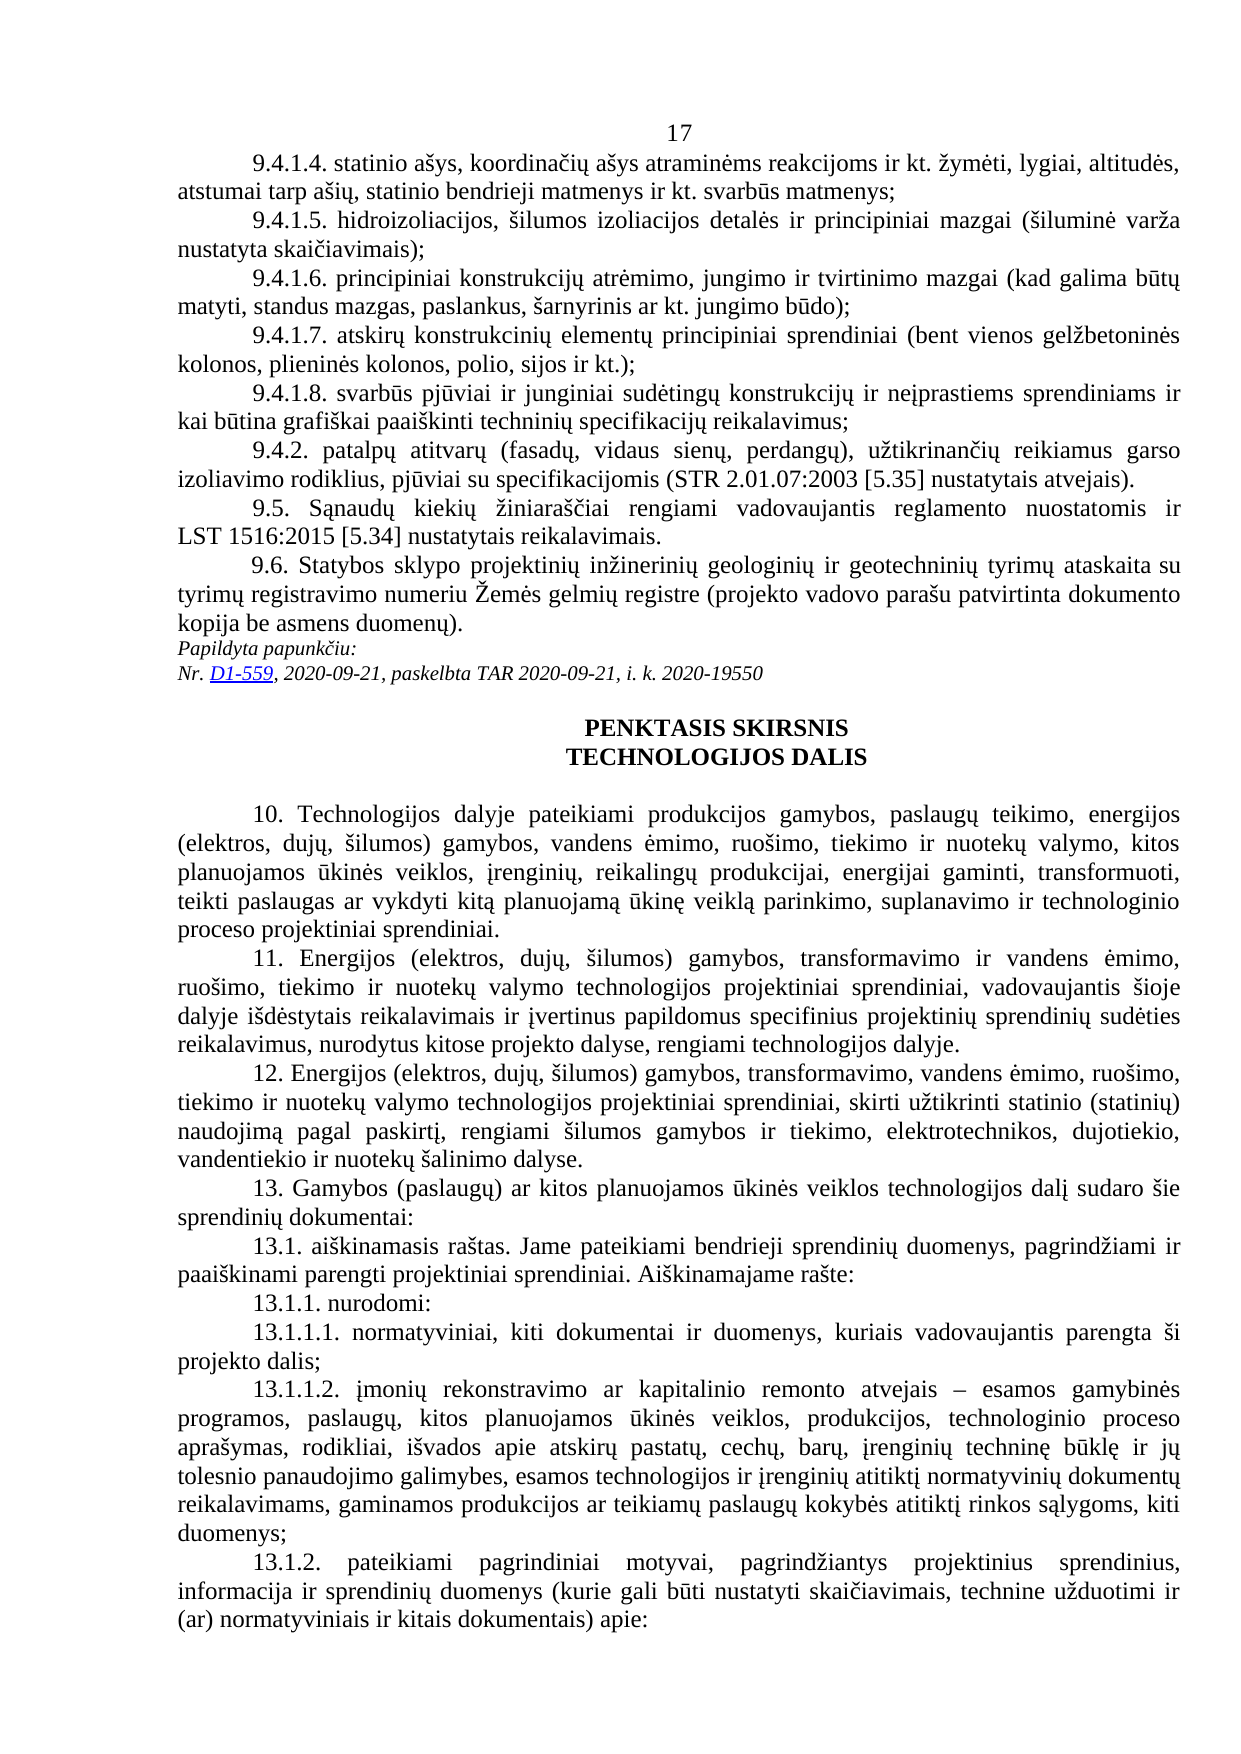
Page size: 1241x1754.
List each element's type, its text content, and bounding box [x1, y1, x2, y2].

text 13.1.1.1. normatyviniai, kiti dokumentai ir duomenys, kuriais vadovaujantis parengta ši projekto dalis; [177, 1317, 1181, 1374]
text 12. Energijos (elektros, dujų, šilumos) gamybos, transformavimo, vandens ėmimo, ruošimo, tiekimo ir nuotekų valymo technologijos projektiniai sprendiniai, skirti užtikrinti statinio (statinių) naudojimą pagal paskirtį, rengiami šilumos gamybos ir tiekimo, elektrotechnikos, dujotiekio, vandentiekio ir nuotekų šalinimo dalyse. [177, 1058, 1181, 1173]
text 13.1.2. pateikiami pagrindiniai motyvai, pagrindžiantys projektinius sprendinius, informacija ir sprendinių duomenys (kurie gali būti nustatyti skaičiavimais, technine užduotimi ir (ar) normatyviniais ir kitais dokumentais) apie: [177, 1547, 1181, 1633]
text 9.4.1.4. statinio ašys, koordinačių ašys atraminėms reakcijoms ir kt. žymėti, lygiai, altitudės, atstumai tarp ašių, statinio bendrieji matmenys ir kt. svarbūs matmenys; [177, 148, 1181, 205]
text 13.1.1. nurodomi: [177, 1288, 1181, 1317]
text 9.4.2. patalpų atitvarų (fasadų, vidaus sienų, perdangų), užtikrinančių reikiamus garso izoliavimo rodiklius, pjūviai su specifikacijomis (STR 2.01.07:2003 [5.35] nustatytais atvejais). [177, 435, 1181, 493]
text 9.6. Statybos sklypo projektinių inžinerinių geologinių ir geotechninių tyrimų ataskaita su tyrimų registravimo numeriu Žemės gelmių registre (projekto vadovo parašu patvirtinta dokumento kopija be asmens duomenų). [177, 550, 1181, 636]
text 11. Energijos (elektros, dujų, šilumos) gamybos, transformavimo ir vandens ėmimo, ruošimo, tiekimo ir nuotekų valymo technologijos projektiniai sprendiniai, vadovaujantis šioje dalyje išdėstytais reikalavimais ir įvertinus papildomus specifinius projektinių sprendinių sudėties reikalavimus, nurodytus kitose projekto dalyse, rengiami technologijos dalyje. [177, 943, 1181, 1058]
text Nr. D1-559, 2020-09-21, paskelbta TAR 2020-09-21, i. k. 2020-19550 [177, 660, 1181, 684]
text 9.4.1.6. principiniai konstrukcijų atrėmimo, jungimo ir tvirtinimo mazgai (kad galima būtų matyti, standus mazgas, paslankus, šarnyrinis ar kt. jungimo būdo); [177, 263, 1181, 320]
text TECHNOLOGIJOS DALIS [177, 742, 1181, 771]
text 9.4.1.5. hidroizoliacijos, šilumos izoliacijos detalės ir principiniai mazgai (šiluminė varža nustatyta skaičiavimais); [177, 205, 1181, 263]
text 10. Technologijos dalyje pateikiami produkcijos gamybos, paslaugų teikimo, energijos (elektros, dujų, šilumos) gamybos, vandens ėmimo, ruošimo, tiekimo ir nuotekų valymo, kitos planuojamos ūkinės veiklos, įrenginių, reikalingų produkcijai, energijai gaminti, transformuoti, teikti paslaugas ar vykdyti kitą planuojamą ūkinę veiklą parinkimo, suplanavimo ir technologinio proceso projektiniai sprendiniai. [177, 799, 1181, 943]
text 13.1. aiškinamasis raštas. Jame pateikiami bendrieji sprendinių duomenys, pagrindžiami ir paaiškinami parengti projektiniai sprendiniai. Aiškinamajame rašte: [177, 1231, 1181, 1288]
text PENKTASIS SKIRSNIS [177, 713, 1181, 742]
text 9.5. Sąnaudų kiekių žiniaraščiai rengiami vadovaujantis reglamento nuostatomis ir LST 1516:2015 [5.34] nustatytais reikalavimais. [177, 493, 1181, 550]
text 9.4.1.7. atskirų konstrukcinių elementų principiniai sprendiniai (bent vienos gelžbetoninės kolonos, plieninės kolonos, polio, sijos ir kt.); [177, 320, 1181, 378]
text 13.1.1.2. įmonių rekonstravimo ar kapitalinio remonto atvejais – esamos gamybinės programos, paslaugų, kitos planuojamos ūkinės veiklos, produkcijos, technologinio proceso aprašymas, rodikliai, išvados apie atskirų pastatų, cechų, barų, įrenginių techninę būklę ir jų tolesnio panaudojimo galimybes, esamos technologijos ir įrenginių atitiktį normatyvinių dokumentų reikalavimams, gaminamos produkcijos ar teikiamų paslaugų kokybės atitiktį rinkos sąlygoms, kiti duomenys; [177, 1374, 1181, 1547]
text 13. Gamybos (paslaugų) ar kitos planuojamos ūkinės veiklos technologijos dalį sudaro šie sprendinių dokumentai: [177, 1173, 1181, 1231]
text Papildyta papunkčiu: [177, 636, 1181, 660]
text 9.4.1.8. svarbūs pjūviai ir junginiai sudėtingų konstrukcijų ir neįprastiems sprendiniams ir kai būtina grafiškai paaiškinti techninių specifikacijų reikalavimus; [177, 378, 1181, 435]
